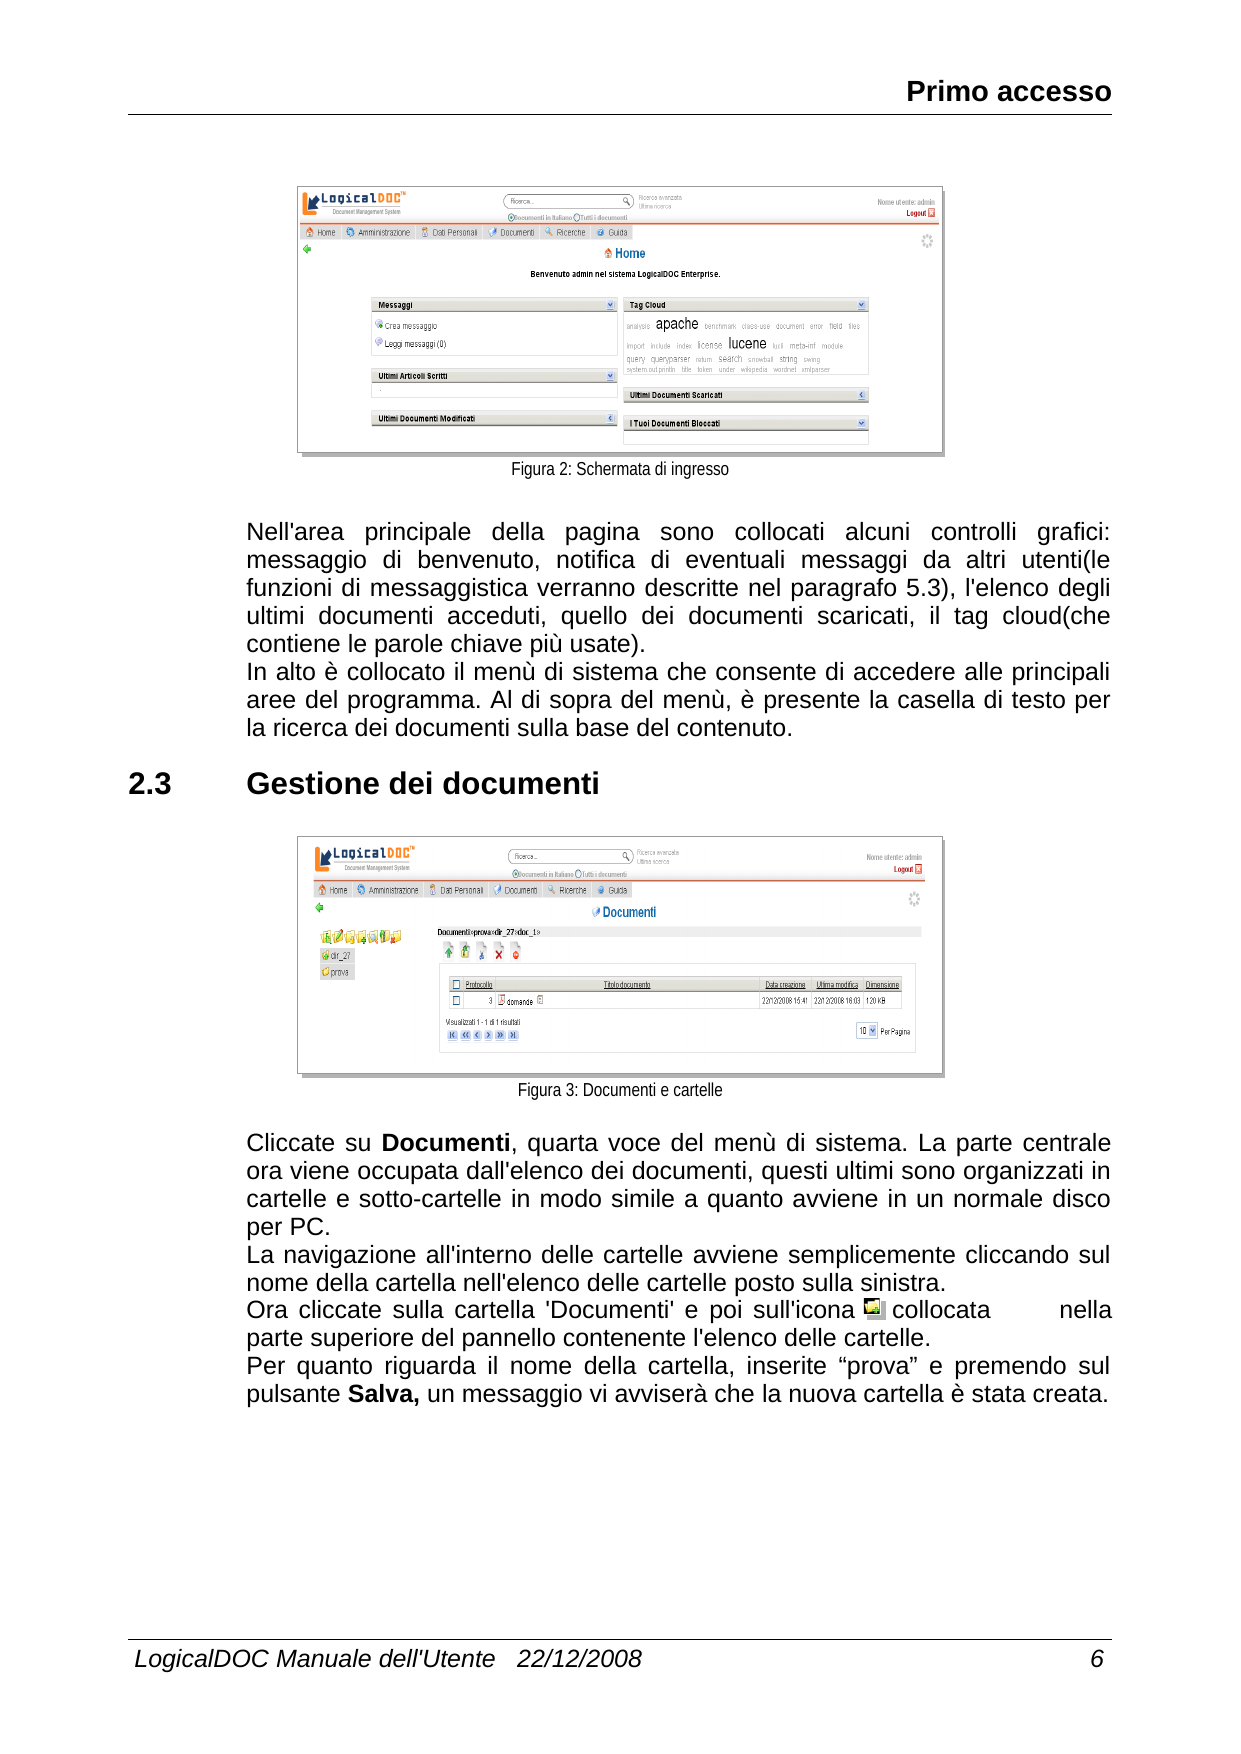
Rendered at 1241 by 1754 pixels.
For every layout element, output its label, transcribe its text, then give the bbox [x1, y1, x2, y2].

text Ora cliccate sulla cartella 'Documenti' e poi sull'icona collocata nella parte superiore del pannello contenente l'elenco delle cartelle. [246, 1296, 1112, 1352]
subtitle Gestione dei documenti [128, 766, 1112, 801]
picture [313, 844, 925, 1064]
text Cliccate su Documenti, quarta voce del menù di sistema. La parte centrale ora viene occupata dall'elenco dei documenti, questi ultimi sono organizzati in cartelle e sotto-cartelle in modo simile a quanto avviene in un normale disco per PC. [246, 807, 1112, 1241]
text La navigazione all'interno delle cartelle avviene semplicemente cliccando sul nome della cartella nell'elenco delle cartelle posto sulla sinistra. [246, 1241, 1112, 1296]
list Figura 3: Documenti e cartelle [297, 1074, 943, 1101]
text Per quanto riguarda il nome della cartella, inserite “prova” e premendo sul pulsante Salva, un messaggio vi avviserà che la nuova cartella è stata creata. [246, 1352, 1112, 1408]
text Nell'area principale della pagina sono collocati alcuni controlli grafici: messaggio di benvenuto, notifica di eventuali messaggi da altri utenti(le funzioni di messaggistica verranno descritte nel paragrafo 5.3), l'elenco degli ultimi documenti acceduti, quello dei documenti scaricati, il tag cloud(che contiene le parole chiave più usate). [246, 150, 1112, 657]
text Figura 2: Schermata di ingresso [297, 453, 943, 479]
picture [863, 1298, 880, 1314]
text In alto è collocato il menù di sistema che consente di accedere alle principali aree del programma. Al di sopra del menù, è presente la casella di testo per la ricerca dei documenti sulla base del contenuto. [246, 657, 1112, 741]
picture [300, 189, 939, 449]
